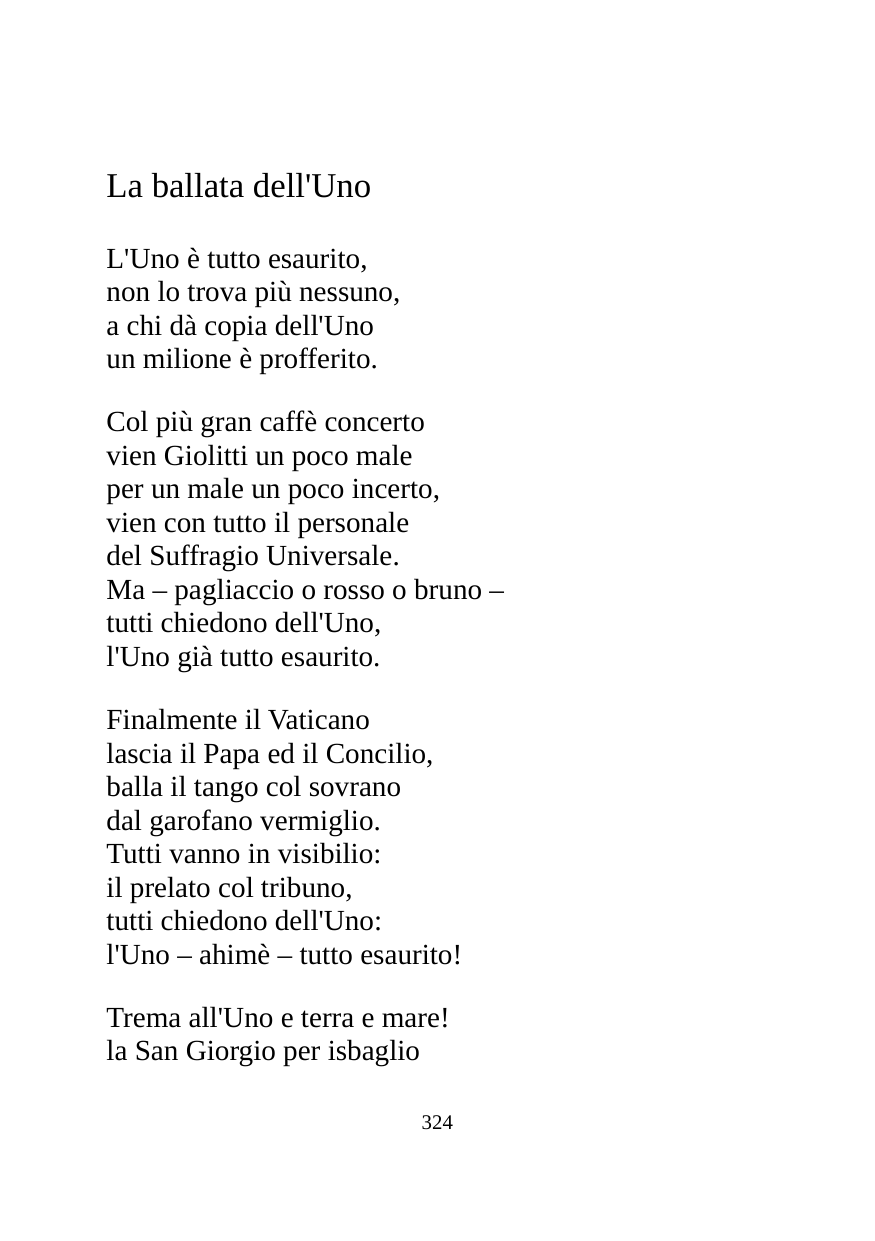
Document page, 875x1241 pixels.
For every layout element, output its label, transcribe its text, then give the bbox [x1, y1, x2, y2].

text la San Giorgio per isbaglio [106, 1033, 768, 1067]
text un milione è profferito. [106, 341, 768, 375]
text balla il tango col sovrano [106, 769, 768, 803]
text Finalmente il Vaticano [106, 702, 768, 736]
subtitle La ballata dell'Uno [106, 165, 768, 205]
text Col più gran caffè concerto [106, 404, 768, 438]
text per un male un poco incerto, [106, 471, 768, 505]
text Ma – pagliaccio o rosso o bruno – [106, 572, 768, 606]
text vien con tutto il personale [106, 505, 768, 538]
text il prelato col tribuno, [106, 870, 768, 903]
text a chi dà copia dell'Uno [106, 308, 768, 341]
text L'Uno è tutto esaurito, [106, 241, 768, 274]
text del Suffragio Universale. [106, 538, 768, 572]
text l'Uno – ahimè – tutto esaurito! [106, 937, 768, 971]
text non lo trova più nessuno, [106, 274, 768, 308]
text lascia il Papa ed il Concilio, [106, 736, 768, 769]
text Trema all'Uno e terra e mare! [106, 1000, 768, 1033]
text dal garofano vermiglio. [106, 803, 768, 836]
text tutti chiedono dell'Uno, [106, 606, 768, 639]
text Tutti vanno in visibilio: [106, 836, 768, 870]
text tutti chiedono dell'Uno: [106, 903, 768, 937]
text vien Giolitti un poco male [106, 438, 768, 471]
text l'Uno già tutto esaurito. [106, 639, 768, 673]
